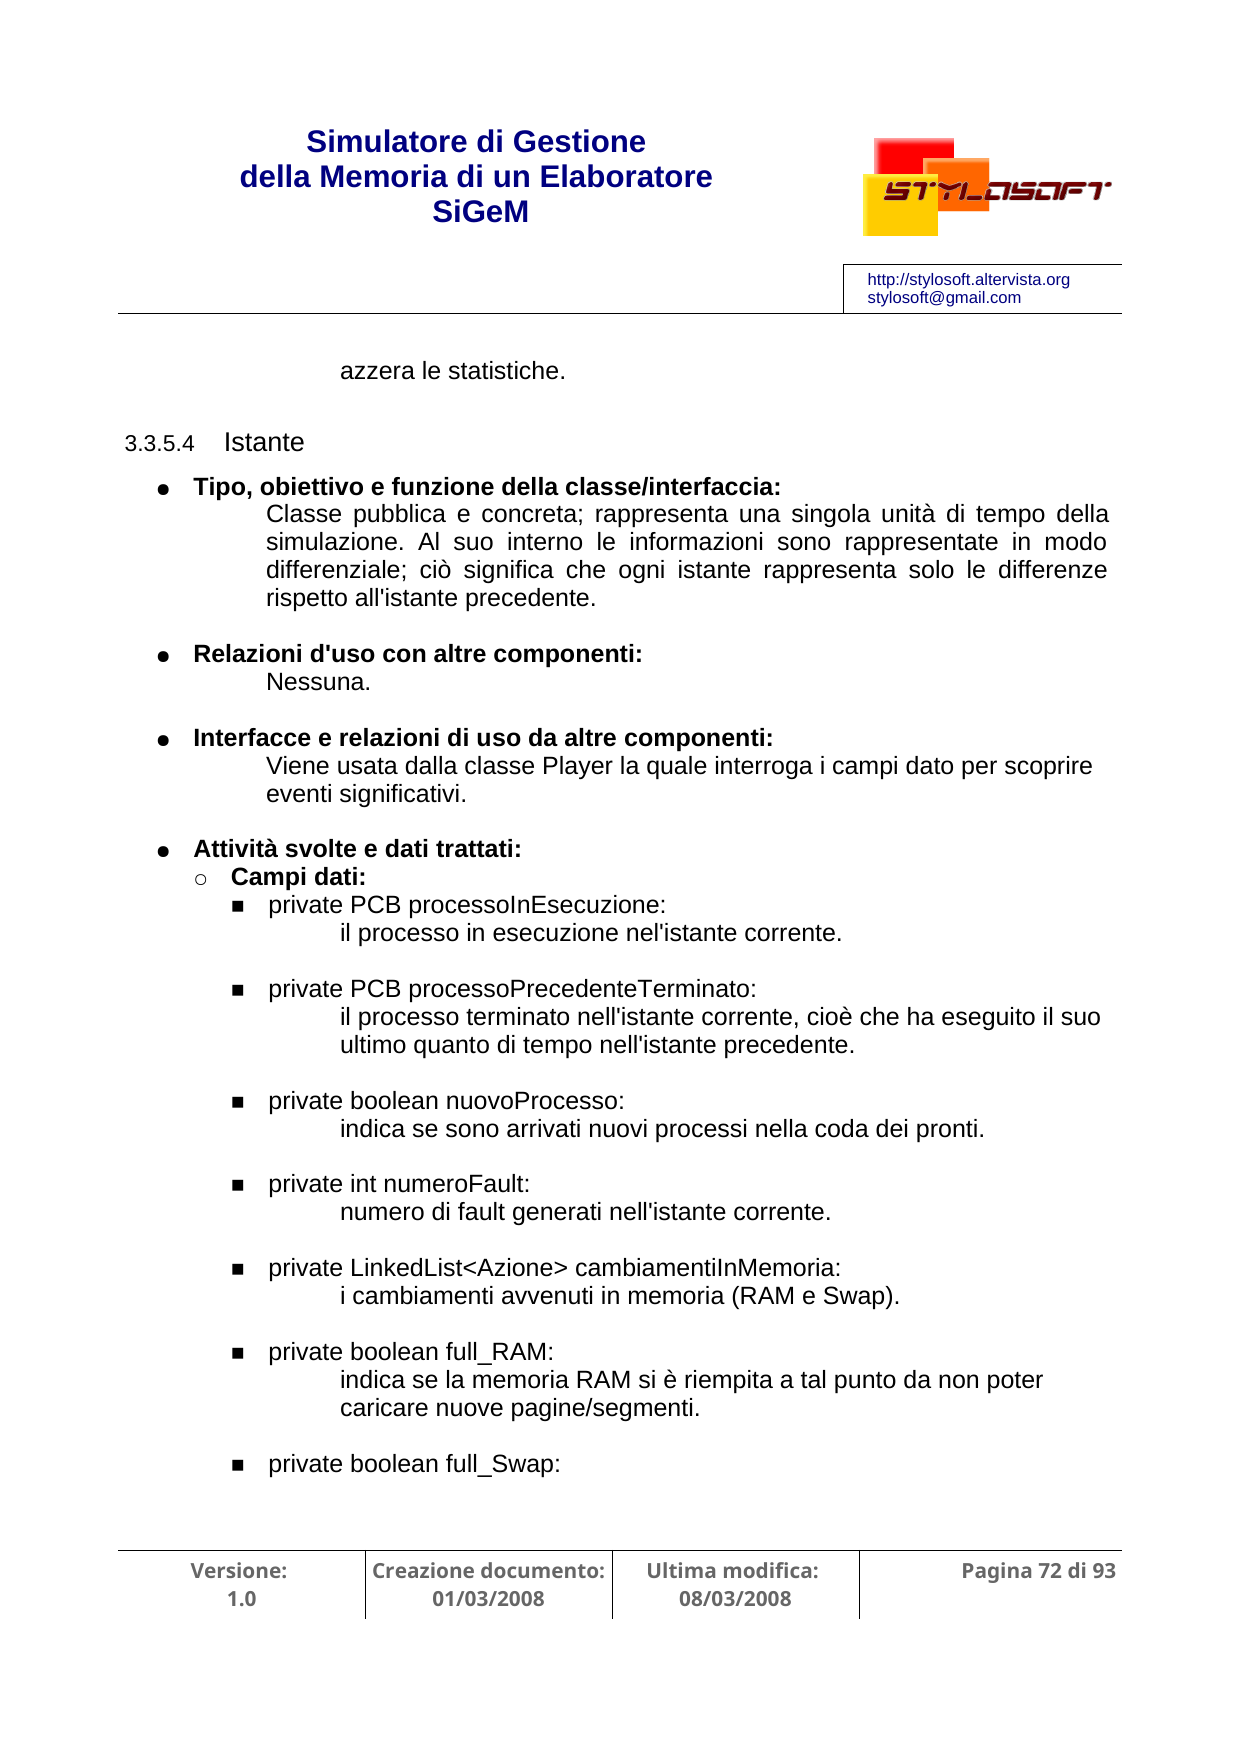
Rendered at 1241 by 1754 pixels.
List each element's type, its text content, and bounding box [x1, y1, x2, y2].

list private int numeroFault: [231, 1170, 1122, 1198]
text il processo terminato nell'istante corrente, cioè che ha eseguito il suo ultimo quanto di tempo nell'istante precedente. [118, 1003, 1122, 1058]
list Viene usata dalla classe Player la quale interroga i campi dato per scoprire eventi significativi. [156, 751, 1122, 807]
list Tipo, obiettivo e funzione della classe/interfaccia: [156, 472, 1122, 500]
list private LinkedList<Azione> cambiamentiInMemoria: [231, 1254, 1122, 1282]
list private boolean full_Swap: [231, 1449, 1122, 1477]
list private boolean nuovoProcesso: [231, 1086, 1122, 1114]
list Nessuna. [156, 668, 1122, 696]
text azzera le statistiche. [118, 357, 1122, 384]
list private PCB processoPrecedenteTerminato: [231, 975, 1122, 1003]
text numero di fault generati nell'istante corrente. [118, 1198, 1122, 1226]
text indica se sono arrivati nuovi processi nella coda dei pronti. [118, 1114, 1122, 1142]
list Attività svolte e dati trattati: [156, 835, 1122, 863]
text indica se la memoria RAM si è riempita a tal punto da non poter caricare nuove pagine/segmenti. [118, 1366, 1122, 1421]
list private boolean full_RAM: [231, 1338, 1122, 1366]
list Interfacce e relazioni di uso da altre componenti: [156, 723, 1122, 751]
picture [848, 123, 1117, 247]
text il processo in esecuzione nel'istante corrente. [118, 919, 1122, 947]
list Relazioni d'uso con altre componenti: [156, 640, 1122, 668]
list Classe pubblica e concreta; rappresenta una singola unità di tempo della simulazione. Al suo interno le informazioni sono rappresentate in modo differenziale; ciò significa che ogni istante rappresenta solo le differenze rispetto all'istante precedente. [156, 500, 1122, 612]
list private PCB processoInEsecuzione: [231, 891, 1122, 919]
subtitle Istante [118, 427, 1122, 457]
text i cambiamenti avvenuti in memoria (RAM e Swap). [118, 1282, 1122, 1310]
list Campi dati: [193, 863, 1122, 891]
